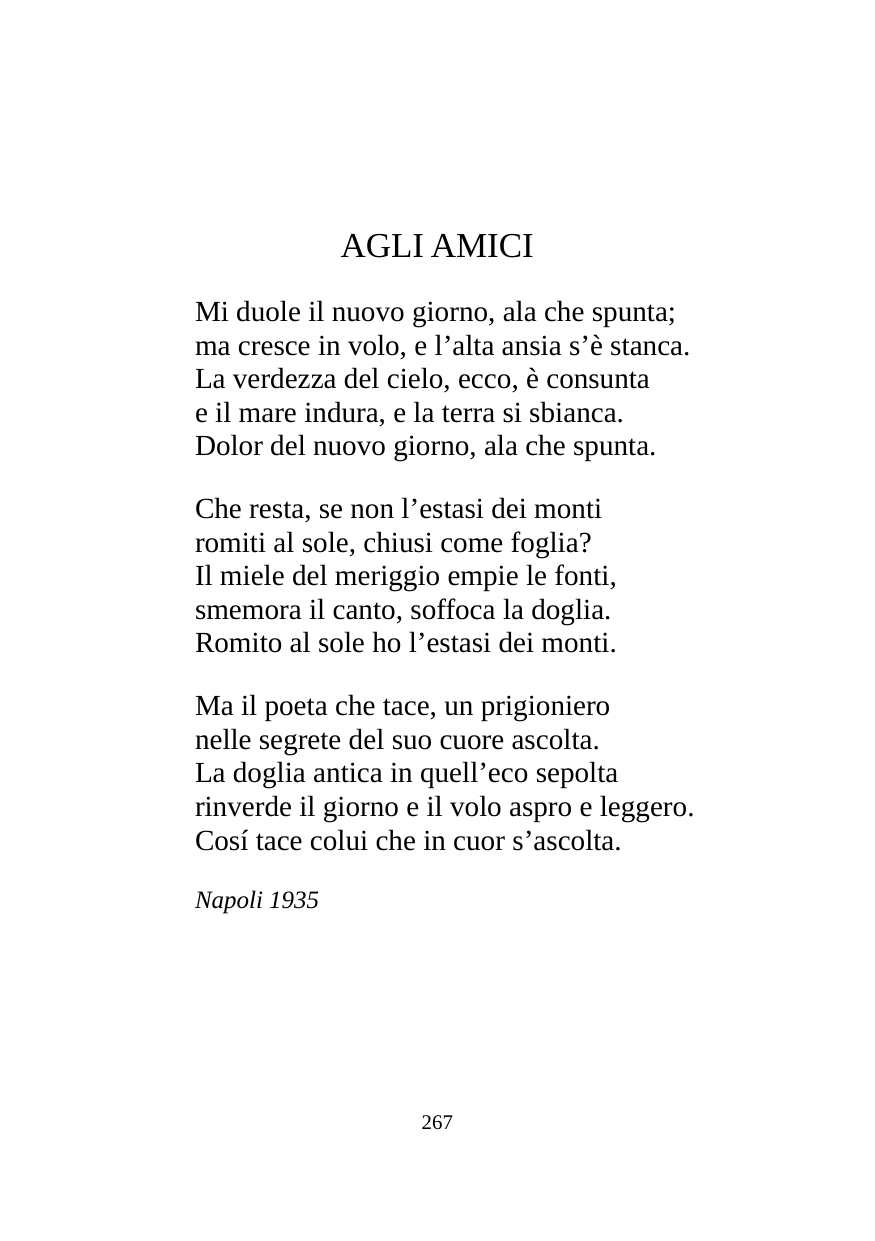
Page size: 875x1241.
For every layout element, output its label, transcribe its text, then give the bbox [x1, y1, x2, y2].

text Mi duole il nuovo giorno, ala che spunta; ma cresce in volo, e l’alta ansia s’è stanca. La verdezza del cielo, ecco, è consunta e il mare indura, e la terra si sbianca. Dolor del nuovo giorno, ala che spunta. [195, 294, 768, 462]
subtitle AGLI AMICI [106, 224, 768, 264]
text Napoli 1935 [195, 886, 768, 914]
text Ma il poeta che tace, un prigioniero nelle segrete del suo cuore ascolta. La doglia antica in quell’eco sepolta rinverde il giorno e il volo aspro e leggero. Cosí tace colui che in cuor s’ascolta. [195, 688, 768, 856]
text Che resta, se non l’estasi dei monti romiti al sole, chiusi come foglia? Il miele del meriggio empie le fonti, smemora il canto, soffoca la doglia. Romito al sole ho l’estasi dei monti. [195, 491, 768, 659]
